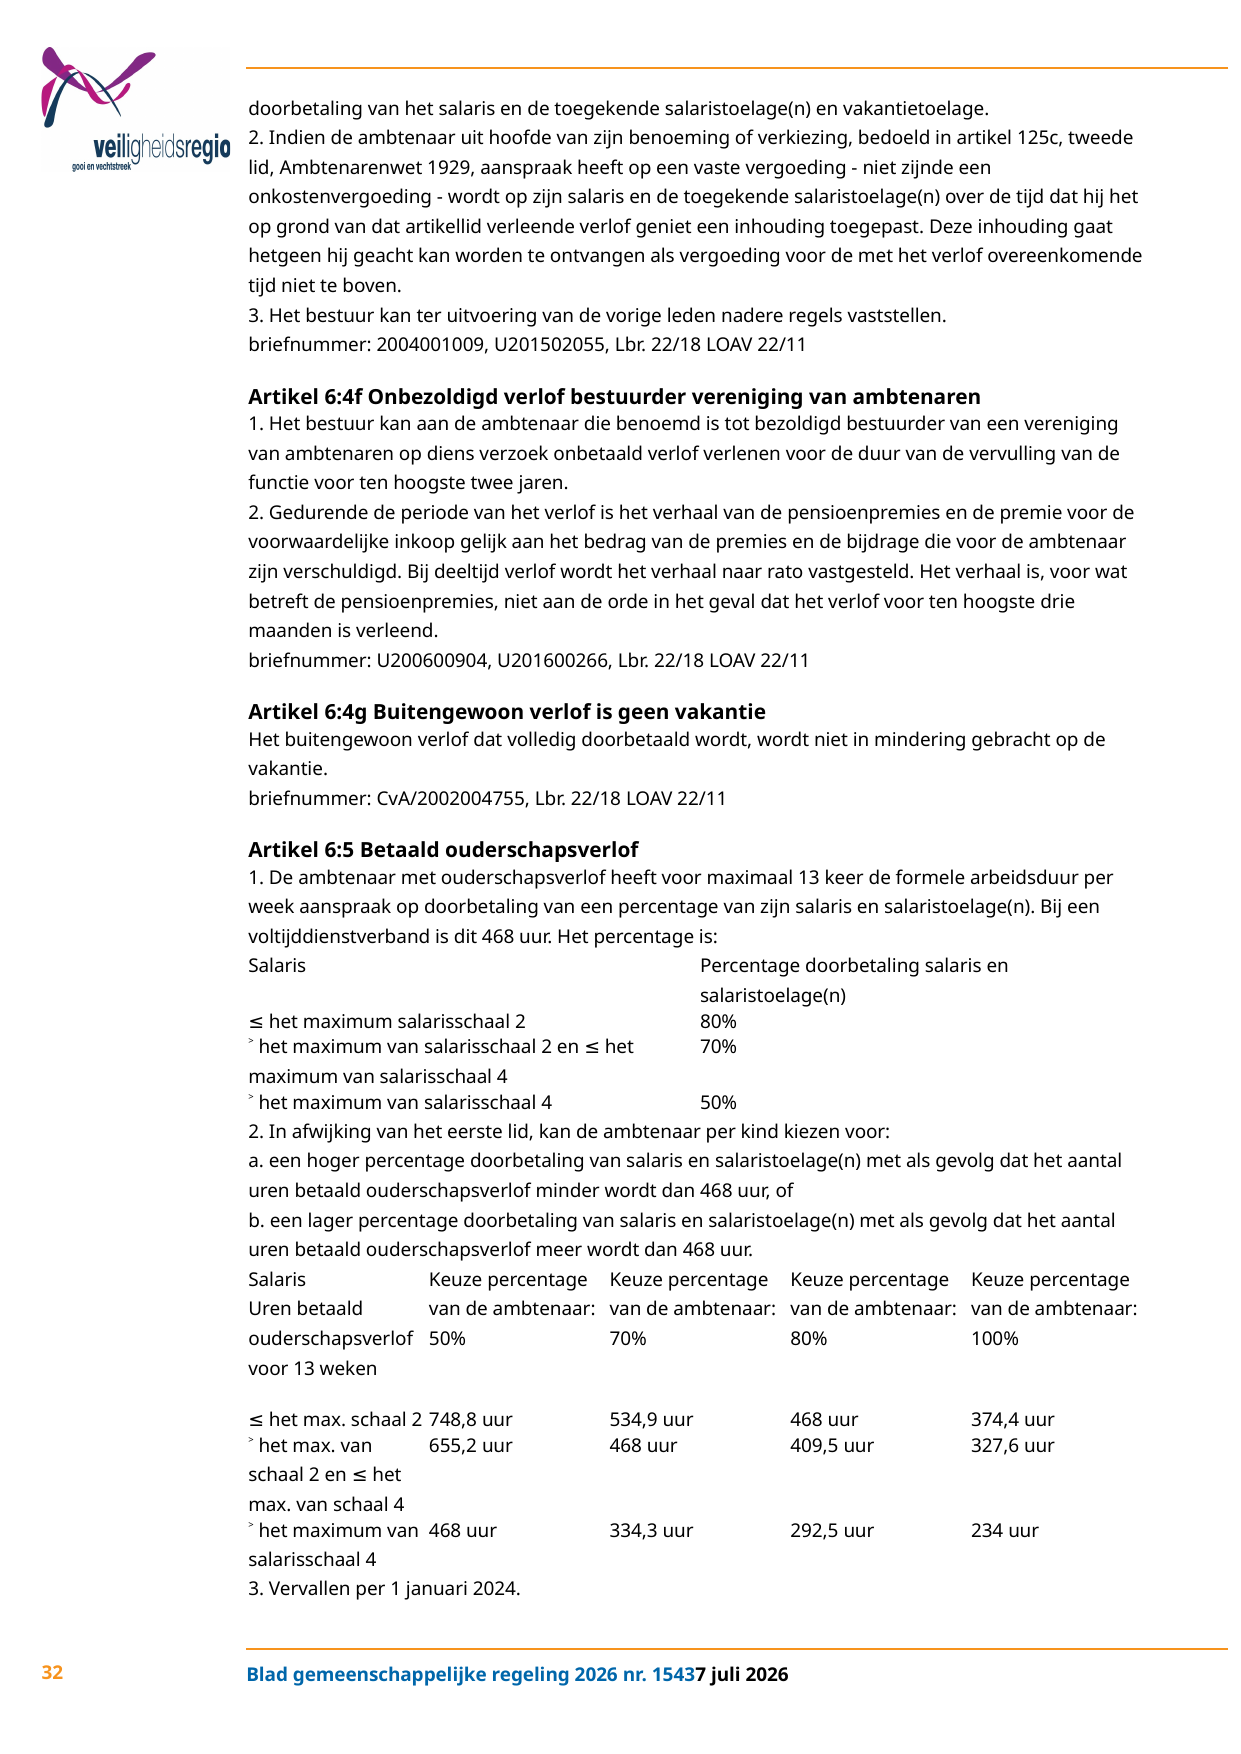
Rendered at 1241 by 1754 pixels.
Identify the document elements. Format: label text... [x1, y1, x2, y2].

text briefnummer: U200600904, U201600266, Lbr. 22/18 LOAV 22/11 [248, 647, 1152, 673]
text briefnummer: 2004001009, U201502055, Lbr. 22/18 LOAV 22/11 [248, 331, 1152, 357]
text briefnummer: CvA/2002004755, Lbr. 22/18 LOAV 22/11 [248, 785, 1152, 811]
table_cell ≤ het max. schaal 2 [248, 1406, 429, 1432]
text 1. De ambtenaar met ouderschapsverlof heeft voor maximaal 13 keer de formele arbeidsduur per week aanspraak op doorbetaling van een percentage van zijn salaris en salaristoelage(n). Bij een voltijddienstverband is dit 468 uur. Het percentage is: [248, 864, 1152, 949]
table_cell 534,9 uur [609, 1406, 790, 1432]
table_cell 409,5 uur [790, 1432, 971, 1517]
text 3. Het bestuur kan ter uitvoering van de vorige leden nadere regels vaststellen. [248, 302, 1152, 328]
table_cell 292,5 uur [790, 1517, 971, 1572]
table_cell 334,3 uur [609, 1517, 790, 1572]
text 1. Het bestuur kan aan de ambtenaar die benoemd is tot bezoldigd bestuurder van een vereniging van ambtenaren op diens verzoek onbetaald verlof verlenen voor de duur van de vervulling van de functie voor ten hoogste twee jaren. [248, 410, 1152, 495]
table_header Salaris [248, 953, 700, 1008]
table_header Percentage doorbetaling salaris en salaristoelage(n) [700, 953, 1152, 1008]
table_cell 748,8 uur [429, 1406, 609, 1432]
table_header Keuze percentage van de ambtenaar: 100% [971, 1266, 1152, 1381]
table_cell 80% [700, 1008, 1152, 1034]
table_cell ≤ het maximum salarisschaal 2 [248, 1008, 700, 1034]
text 2. In afwijking van het eerste lid, kan de ambtenaar per kind kiezen voor: [248, 1118, 1152, 1144]
table_cell 327,6 uur [971, 1432, 1152, 1517]
table_cell [790, 1381, 971, 1406]
text doorbetaling van het salaris en de toegekende salaristoelage(n) en vakantietoelage. [248, 95, 1152, 121]
table_cell 468 uur [429, 1517, 609, 1572]
text Het buitengewoon verlof dat volledig doorbetaald wordt, wordt niet in mindering gebracht op de vakantie. [248, 726, 1152, 781]
picture [41, 47, 231, 172]
table_cell 468 uur [790, 1406, 971, 1432]
table_cell 234 uur [971, 1517, 1152, 1572]
table_cell 374,4 uur [971, 1406, 1152, 1432]
text Artikel 6:4g Buitengewoon verlof is geen vakantie [248, 697, 1152, 726]
table_header Keuze percentage van de ambtenaar: 50% [429, 1266, 609, 1381]
text 2. Indien de ambtenaar uit hoofde van zijn benoeming of verkiezing, bedoeld in artikel 125c, tweede lid, Ambtenarenwet 1929, aanspraak heeft op een vaste vergoeding - niet zijnde een onkostenvergoeding - wordt op zijn salaris en de toegekende salaristoelage(n) over de tijd dat hij het op grond van dat artikellid verleende verlof geniet een inhouding toegepast. Deze inhouding gaat hetgeen hij geacht kan worden te ontvangen als vergoeding voor de met het verlof overeenkomende tijd niet te boven. [248, 124, 1152, 298]
table_header Keuze percentage van de ambtenaar: 80% [790, 1266, 971, 1381]
text 2. Gedurende de periode van het verlof is het verhaal van de pensioenpremies en de premie voor de voorwaardelijke inkoop gelijk aan het bedrag van de premies en de bijdrage die voor de ambtenaar zijn verschuldigd. Bij deeltijd verlof wordt het verhaal naar rato vastgesteld. Het verhaal is, voor wat betreft de pensioenpremies, niet aan de orde in het geval dat het verlof voor ten hoogste drie maanden is verleend. [248, 499, 1152, 643]
table_cell ˃ het maximum van salarisschaal 4 [248, 1517, 429, 1572]
table_cell ˃ het max. van schaal 2 en ≤ het max. van schaal 4 [248, 1432, 429, 1517]
table_cell ˃ het maximum van salarisschaal 2 en ≤ het maximum van salarisschaal 4 [248, 1034, 700, 1089]
table_cell [429, 1381, 609, 1406]
table_cell ˃ het maximum van salarisschaal 4 [248, 1089, 700, 1115]
table_cell 468 uur [609, 1432, 790, 1517]
table_header Keuze percentage van de ambtenaar: 70% [609, 1266, 790, 1381]
table_cell 50% [700, 1089, 1152, 1115]
text a. een hoger percentage doorbetaling van salaris en salaristoelage(n) met als gevolg dat het aantal uren betaald ouderschapsverlof minder wordt dan 468 uur, of [248, 1148, 1152, 1203]
table_cell 70% [700, 1034, 1152, 1089]
text Artikel 6:5 Betaald ouderschapsverlof [248, 835, 1152, 864]
table_cell [609, 1381, 790, 1406]
table_cell [971, 1381, 1152, 1406]
table_cell [248, 1381, 429, 1406]
text b. een lager percentage doorbetaling van salaris en salaristoelage(n) met als gevolg dat het aantal uren betaald ouderschapsverlof meer wordt dan 468 uur. [248, 1207, 1152, 1262]
text Artikel 6:4f Onbezoldigd verlof bestuurder vereniging van ambtenaren [248, 382, 1152, 410]
text 3. Vervallen per 1 januari 2024. [248, 1575, 1152, 1601]
table_header Salaris Uren betaald ouderschapsverlof voor 13 weken [248, 1266, 429, 1381]
table_cell 655,2 uur [429, 1432, 609, 1517]
